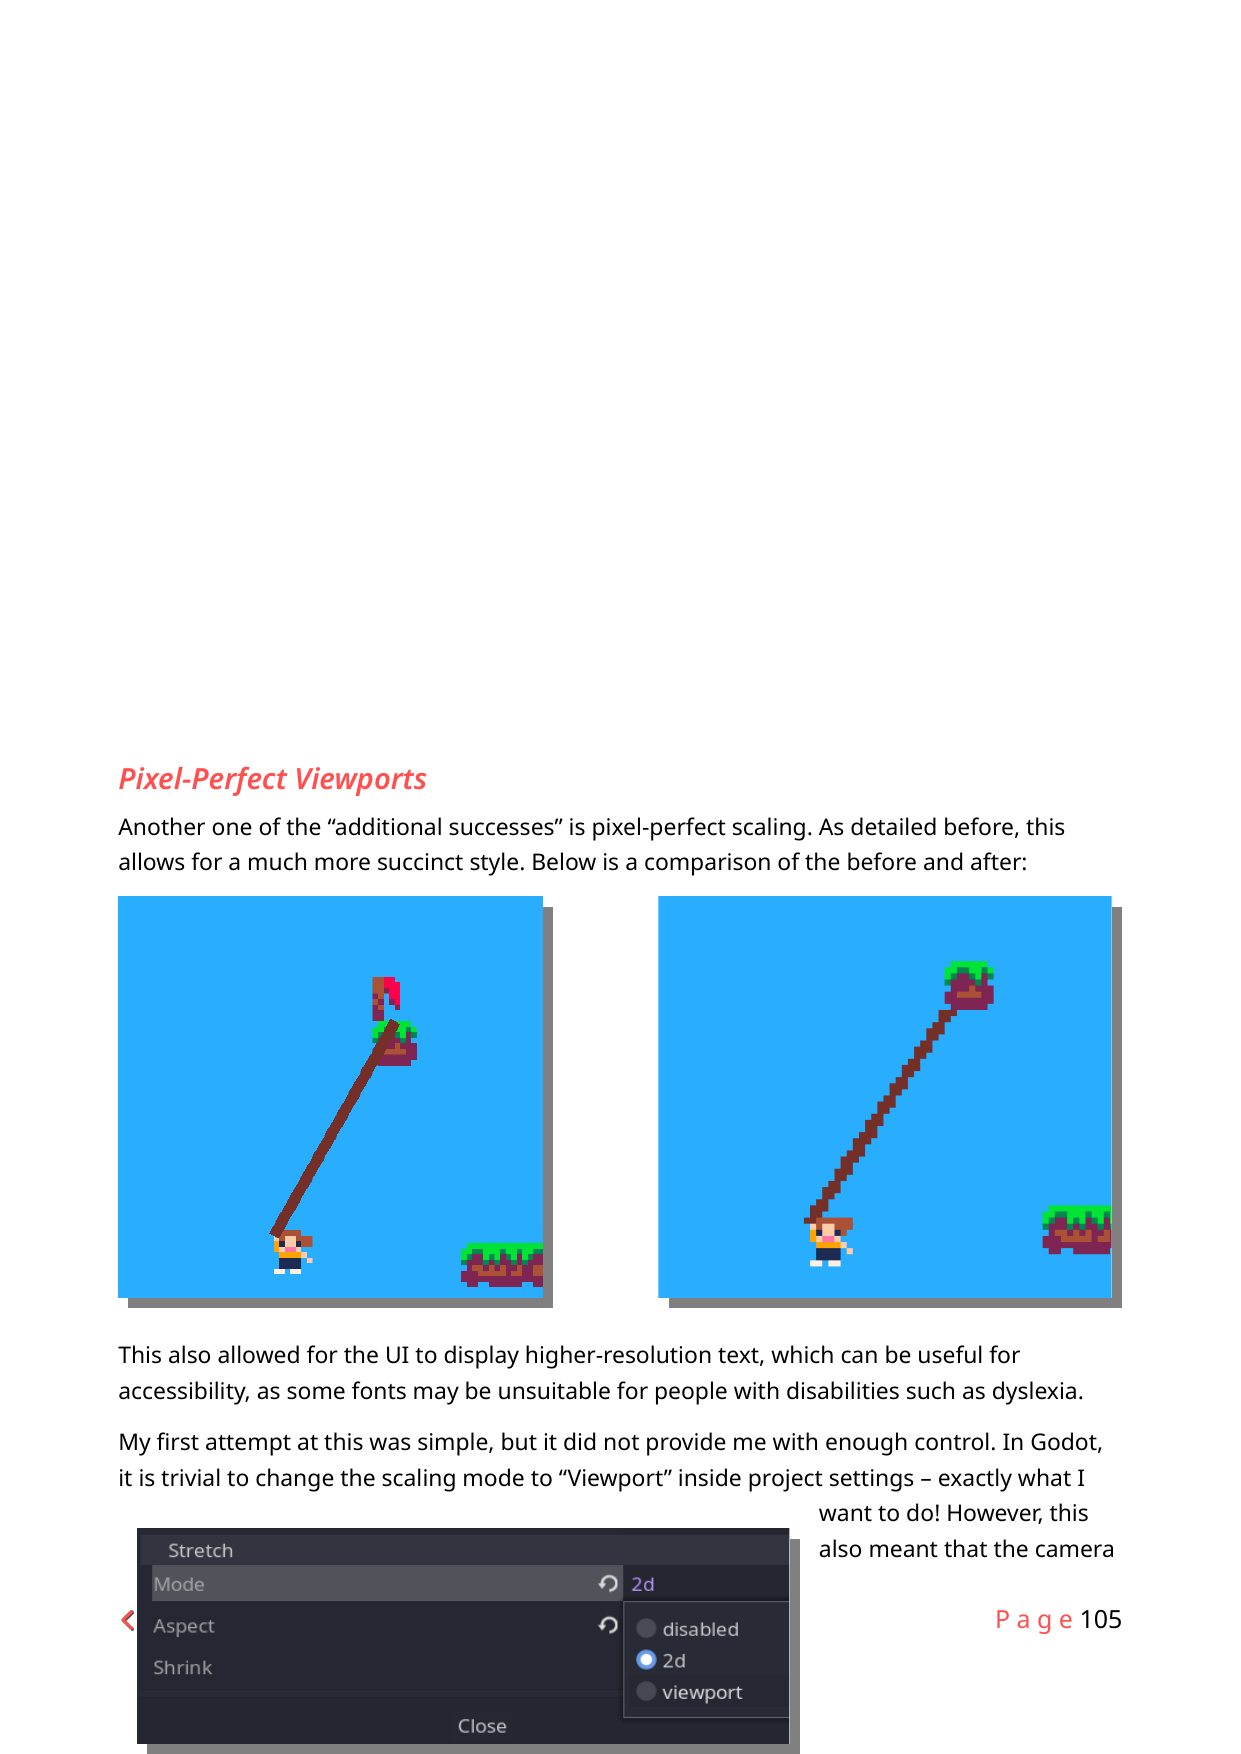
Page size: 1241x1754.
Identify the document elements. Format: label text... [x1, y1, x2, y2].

picture [116, 1528, 790, 1744]
picture [118, 896, 543, 1298]
text This also allowed for the UI to display higher-resolution text, which can be useful for accessibility, as some fonts may be unsuitable for people with disabilities such as dyslexia. [118, 1298, 1122, 1406]
subtitle Pixel-Perfect Viewports [118, 758, 1122, 798]
picture [658, 896, 1112, 1298]
text My first attempt at this was simple, but it did not provide me with enough control. In Godot, it is trivial to change the scaling mode to “Viewport” inside project settings – exactly what I want to do! However, this also meant that the camera [118, 1426, 1122, 1564]
text Another one of the “additional successes” is pixel-perfect scaling. As detailed before, this allows for a much more succinct style. Below is a comparison of the before and after: [118, 810, 1122, 878]
